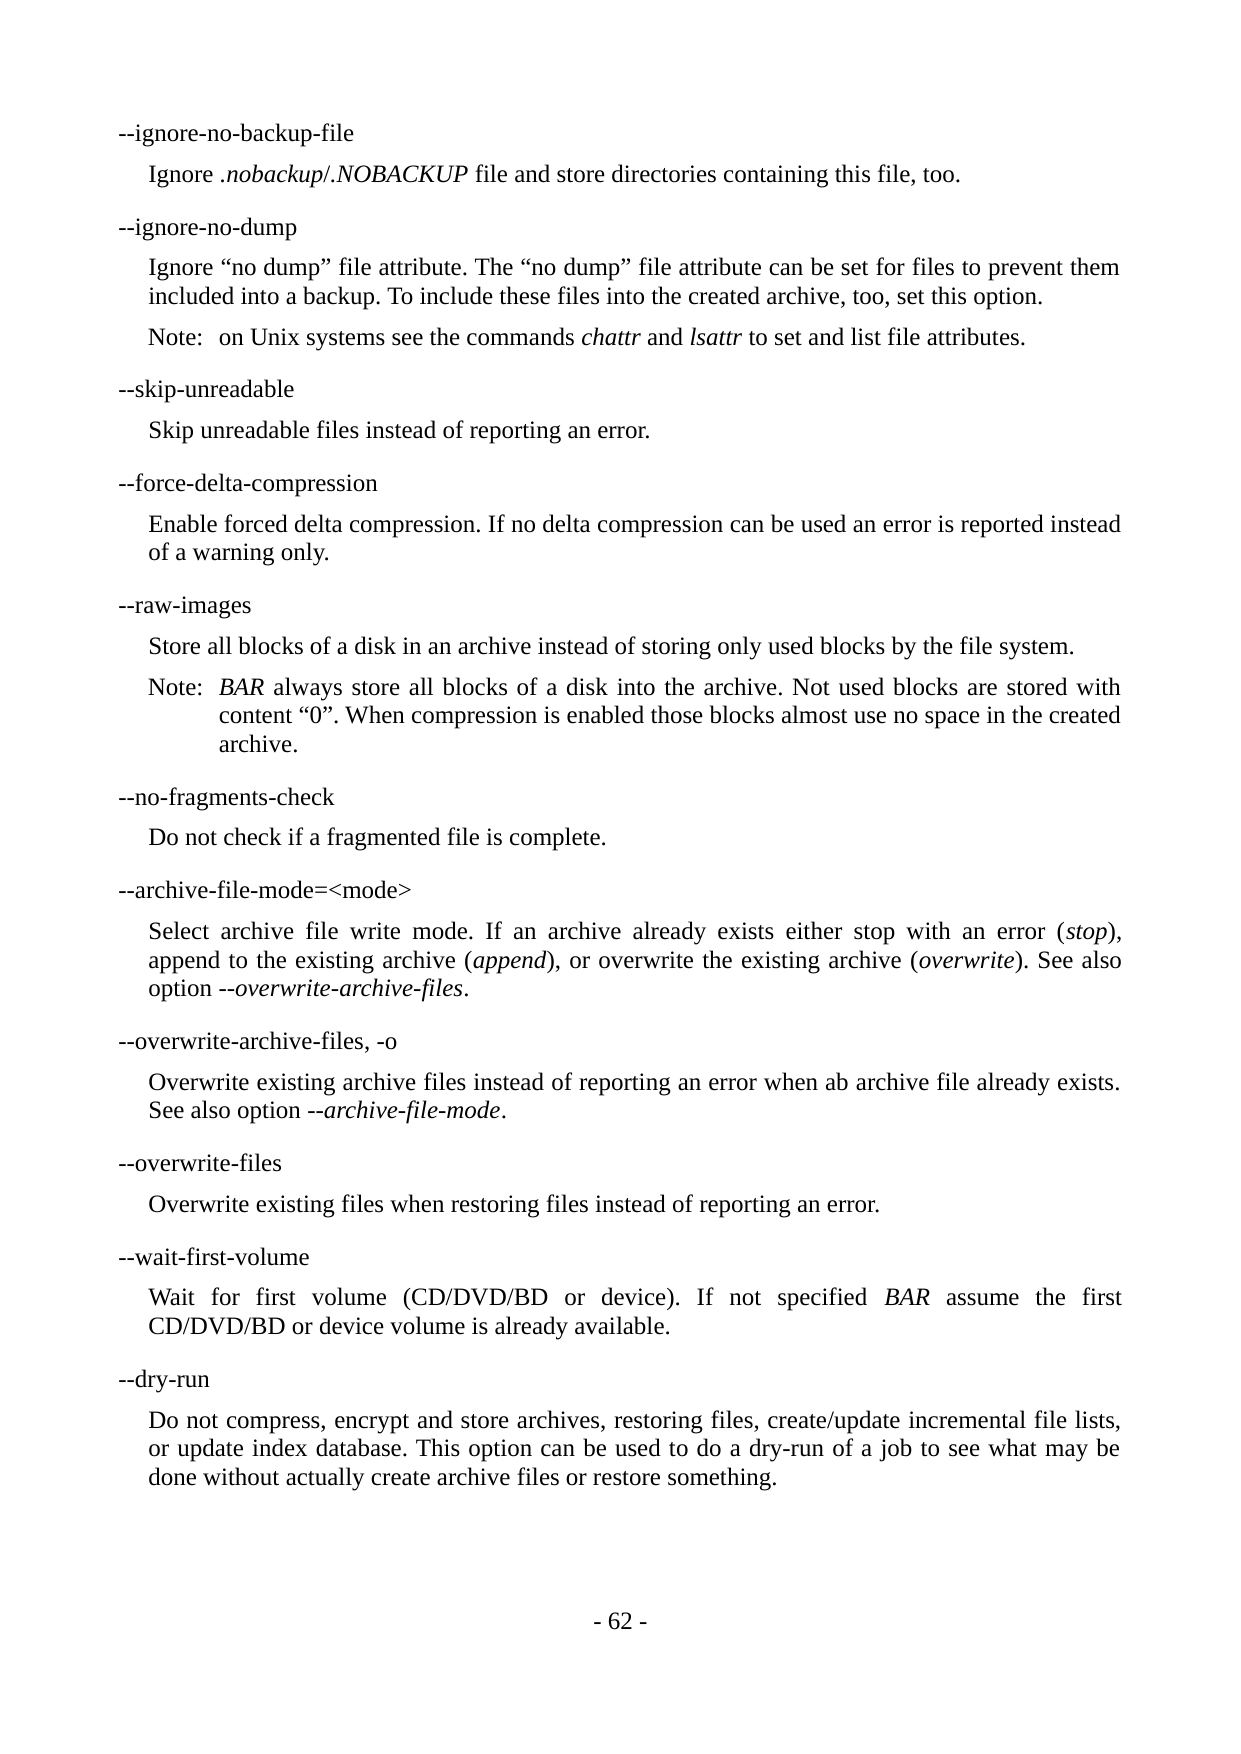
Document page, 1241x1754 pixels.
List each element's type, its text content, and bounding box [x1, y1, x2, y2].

text Select archive file write mode. If an archive already exists either stop with an error (stop), append to the existing archive (append), or overwrite the existing archive (overwrite). See also option --overwrite-archive-files. [148, 916, 1122, 1002]
text Enable forced delta compression. If no delta compression can be used an error is reported instead of a warning only. [148, 509, 1122, 566]
title --wait-first-volume [118, 1242, 1122, 1271]
text Note: on Unix systems see the commands chattr and lsattr to set and list file attributes. [148, 322, 1122, 351]
text Do not check if a fragmented file is complete. [148, 822, 1122, 851]
title --archive-file-mode=<mode> [118, 875, 1122, 904]
text Store all blocks of a disk in an archive instead of storing only used blocks by the file system. [148, 631, 1122, 659]
title --ignore-no-backup-file [118, 118, 1122, 147]
title --overwrite-files [118, 1148, 1122, 1177]
text Note: BAR always store all blocks of a disk into the archive. Not used blocks are stored with content “0”. When compression is enabled those blocks almost use no space in the created archive. [148, 672, 1122, 758]
text Wait for first volume (CD/DVD/BD or device). If not specified BAR assume the first CD/DVD/BD or device volume is already available. [148, 1282, 1122, 1340]
text Overwrite existing files when restoring files instead of reporting an error. [148, 1189, 1122, 1218]
title --overwrite-archive-files, -o [118, 1026, 1122, 1055]
text Skip unreadable files instead of reporting an error. [148, 415, 1122, 444]
title --ignore-no-dump [118, 212, 1122, 240]
title --raw-images [118, 590, 1122, 619]
text Overwrite existing archive files instead of reporting an error when ab archive file already exists. See also option --archive-file-mode. [148, 1067, 1122, 1124]
title --force-delta-compression [118, 468, 1122, 497]
text Ignore “no dump” file attribute. The “no dump” file attribute can be set for files to prevent them included into a backup. To include these files into the created archive, too, set this option. [148, 252, 1122, 310]
title --dry-run [118, 1364, 1122, 1393]
text Do not compress, encrypt and store archives, restoring files, create/update incremental file lists, or update index database. This option can be used to do a dry-run of a job to see what may be done without actually create archive files or restore something. [148, 1405, 1122, 1491]
text Ignore .nobackup/.NOBACKUP file and store directories containing this file, too. [148, 159, 1122, 188]
title --no-fragments-check [118, 782, 1122, 811]
title --skip-unreadable [118, 374, 1122, 403]
